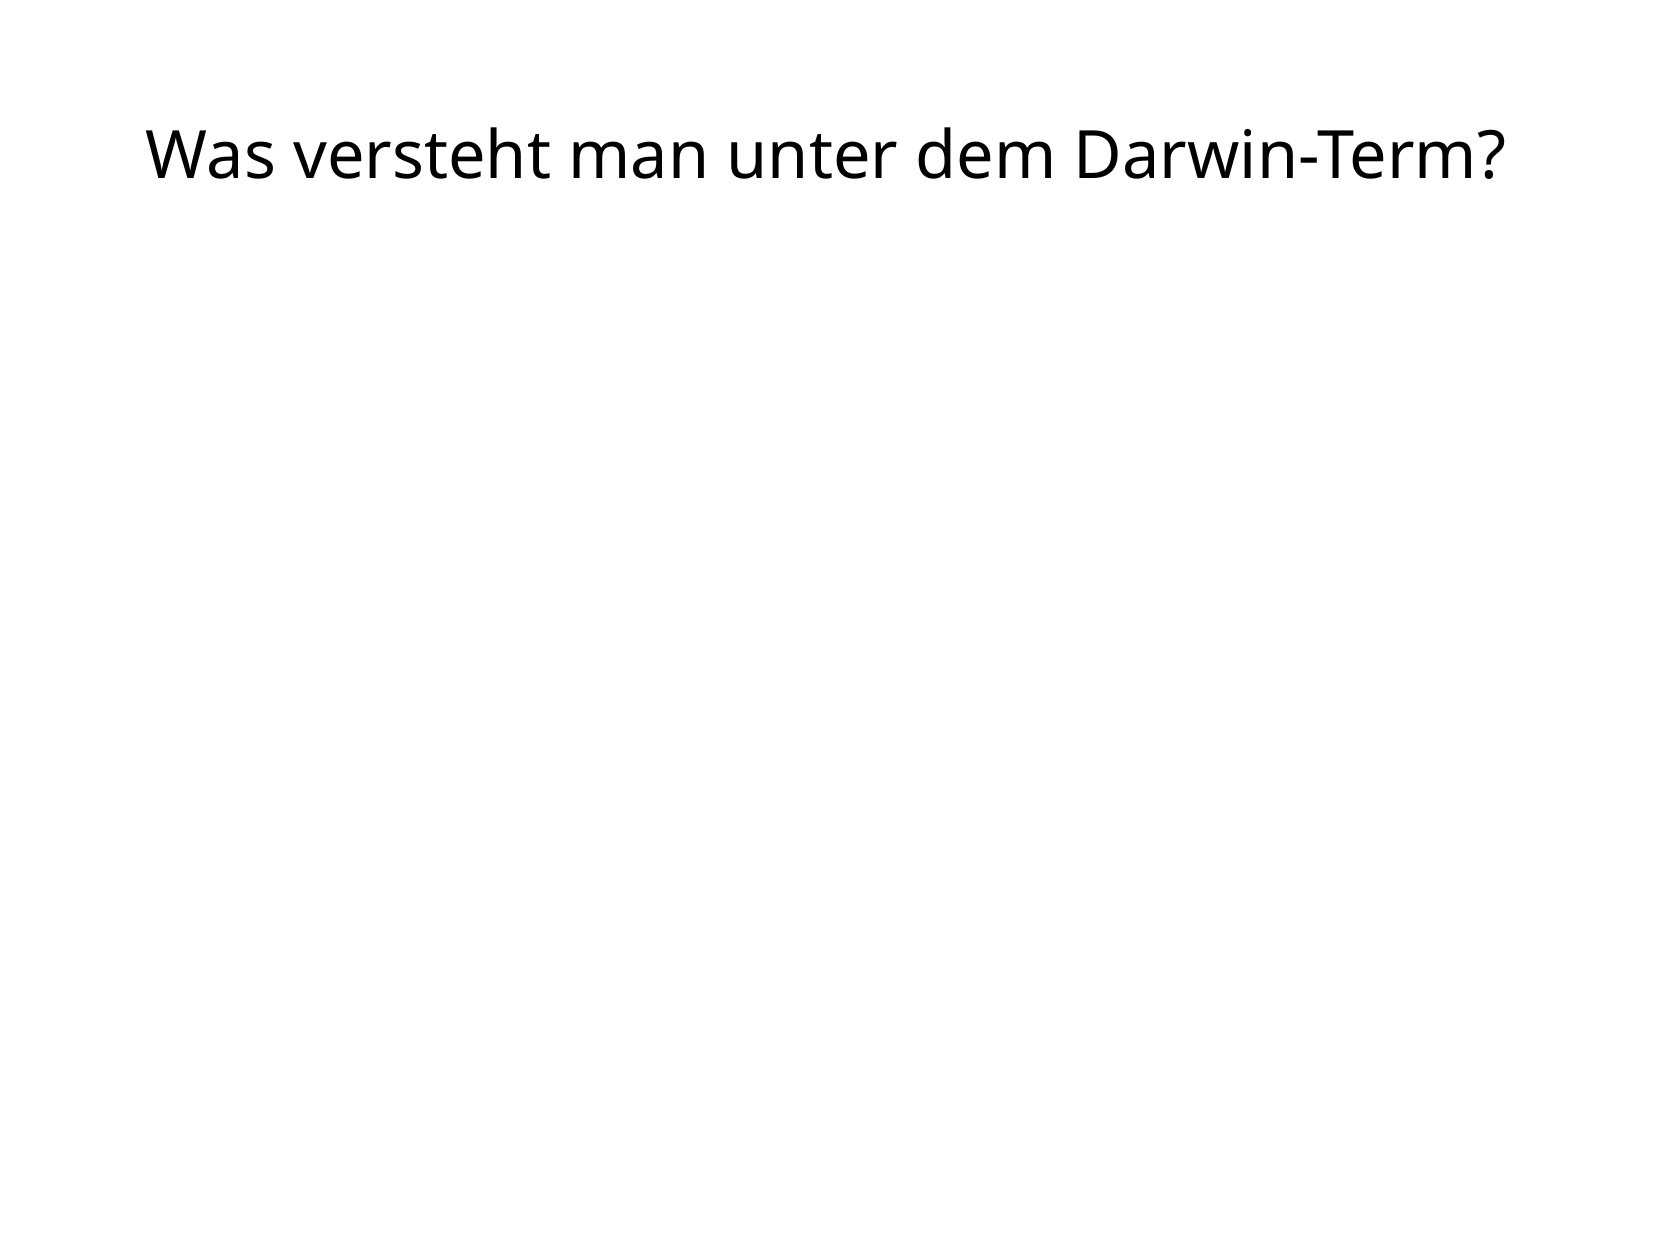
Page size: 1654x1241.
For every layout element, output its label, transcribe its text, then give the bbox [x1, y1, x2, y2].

title Was versteht man unter dem Darwin-Term? [82, 49, 1571, 257]
